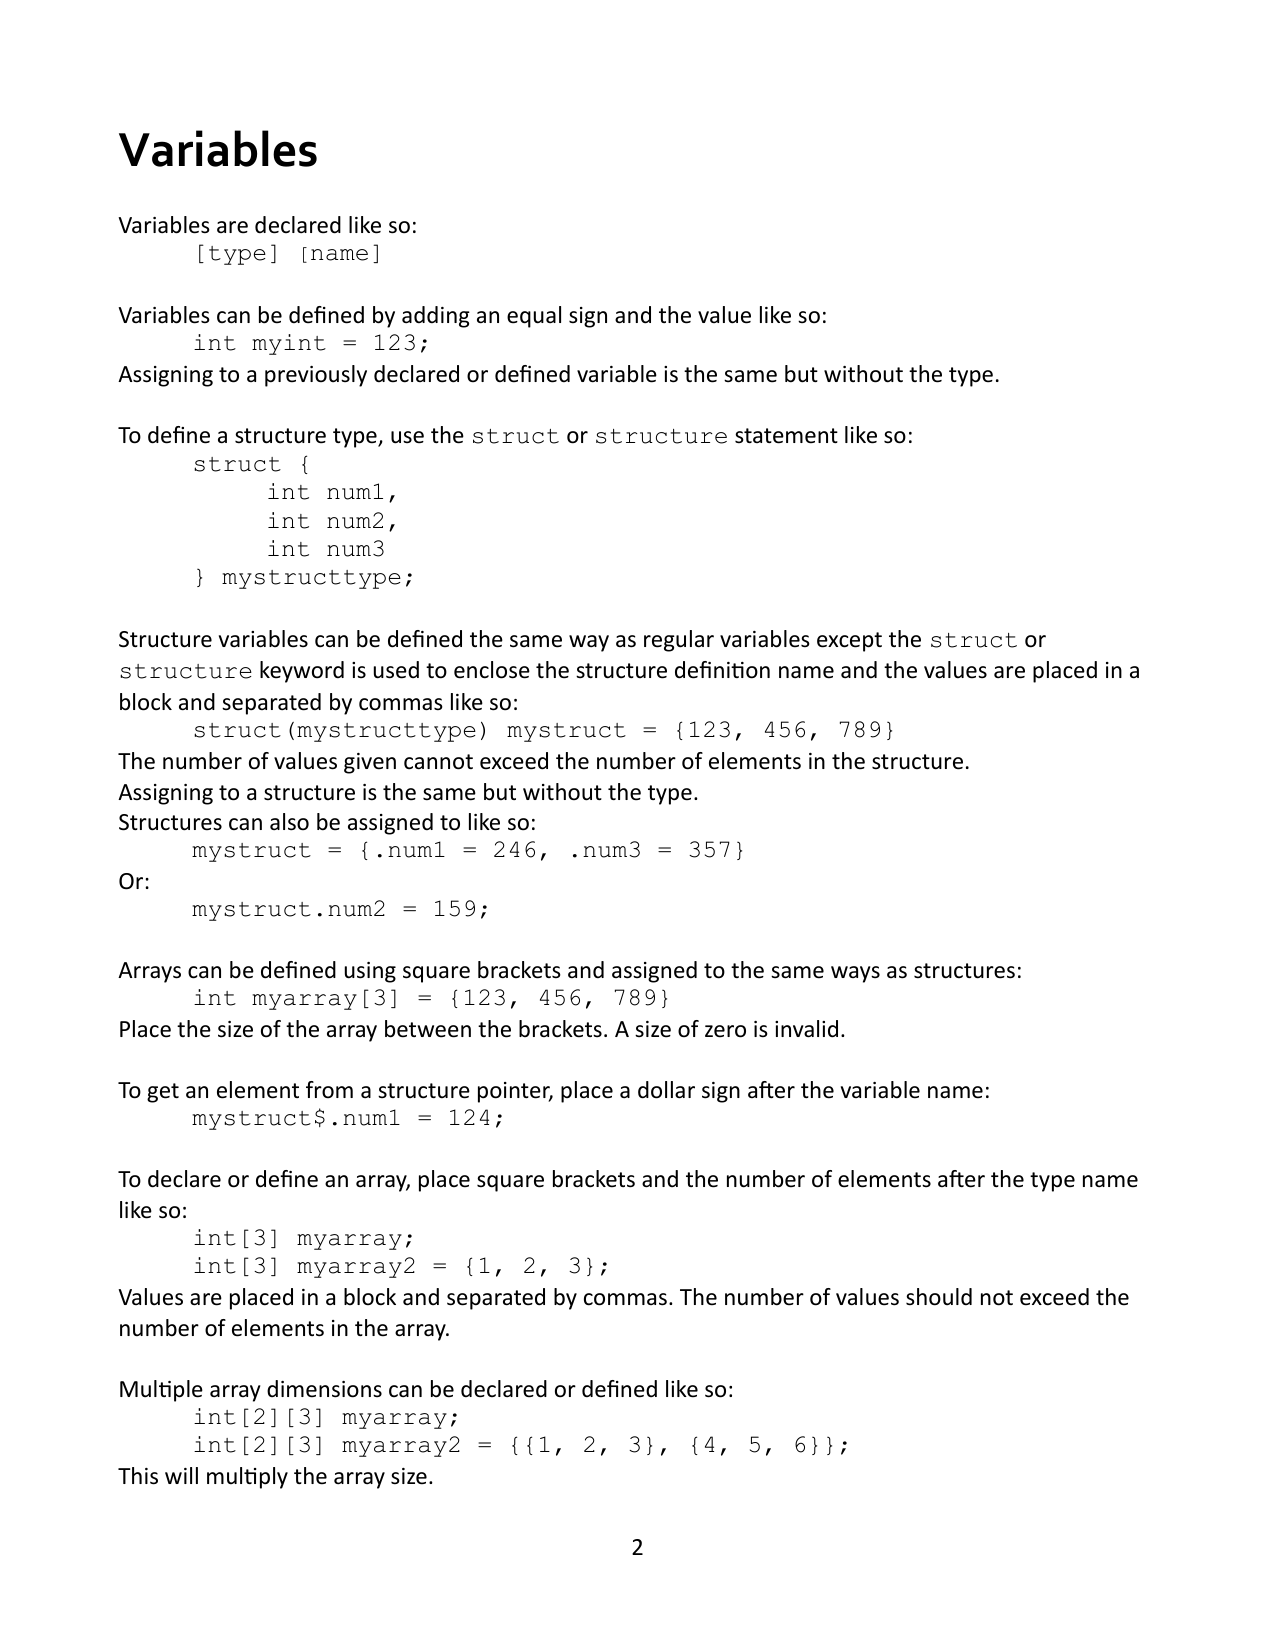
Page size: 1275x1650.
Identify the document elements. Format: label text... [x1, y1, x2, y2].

text To define a structure type, use the struct or structure statement like so: [118, 419, 1157, 451]
text int num2, [118, 507, 1157, 536]
text Structure variables can be defined the same way as regular variables except the struct or structure keyword is used to enclose the structure definition name and the values are placed in a block and separated by commas like so: [118, 623, 1157, 717]
text Multiple array dimensions can be declared or defined like so: [118, 1373, 1157, 1403]
text int[3] myarray; [118, 1225, 1157, 1253]
text int[3] myarray2 = {1, 2, 3}; [118, 1253, 1157, 1281]
text int num1, [118, 479, 1157, 507]
text mystruct$.num1 = 124; [118, 1105, 1157, 1133]
text Variables can be defined by adding an equal sign and the value like so: [118, 299, 1157, 329]
text int myint = 123; [118, 329, 1157, 358]
text [type] [name] [118, 240, 1157, 268]
text int num3 [118, 536, 1157, 564]
text int[2][3] myarray; [118, 1403, 1157, 1432]
text Structures can also be assigned to like so: [118, 806, 1157, 837]
text Arrays can be defined using square brackets and assigned to the same ways as structures: [118, 954, 1157, 985]
text mystruct.num2 = 159; [118, 896, 1157, 924]
text To declare or define an array, place square brackets and the number of elements after the type name like so: [118, 1164, 1157, 1225]
text To get an element from a structure pointer, place a dollar sign after the variable name: [118, 1074, 1157, 1105]
text Values are placed in a block and separated by commas. The number of values should not exceed the number of elements in the array. [118, 1281, 1157, 1342]
text int[2][3] myarray2 = {{1, 2, 3}, {4, 5, 6}}; [118, 1432, 1157, 1460]
text Assigning to a previously declared or defined variable is the same but without the type. [118, 358, 1157, 388]
text mystruct = {.num1 = 246, .num3 = 357} [118, 837, 1157, 865]
text This will multiply the array size. [118, 1460, 1157, 1491]
text struct(mystructtype) mystruct = {123, 456, 789} [118, 717, 1157, 745]
subtitle Variables [118, 118, 1157, 179]
text Place the size of the array between the brackets. A size of zero is invalid. [118, 1013, 1157, 1044]
text } mystructtype; [118, 564, 1157, 592]
text struct { [118, 451, 1157, 479]
text The number of values given cannot exceed the number of elements in the structure. [118, 745, 1157, 776]
text Variables are declared like so: [118, 209, 1157, 240]
text Assigning to a structure is the same but without the type. [118, 776, 1157, 806]
text int myarray[3] = {123, 456, 789} [118, 985, 1157, 1013]
text Or: [118, 865, 1157, 896]
